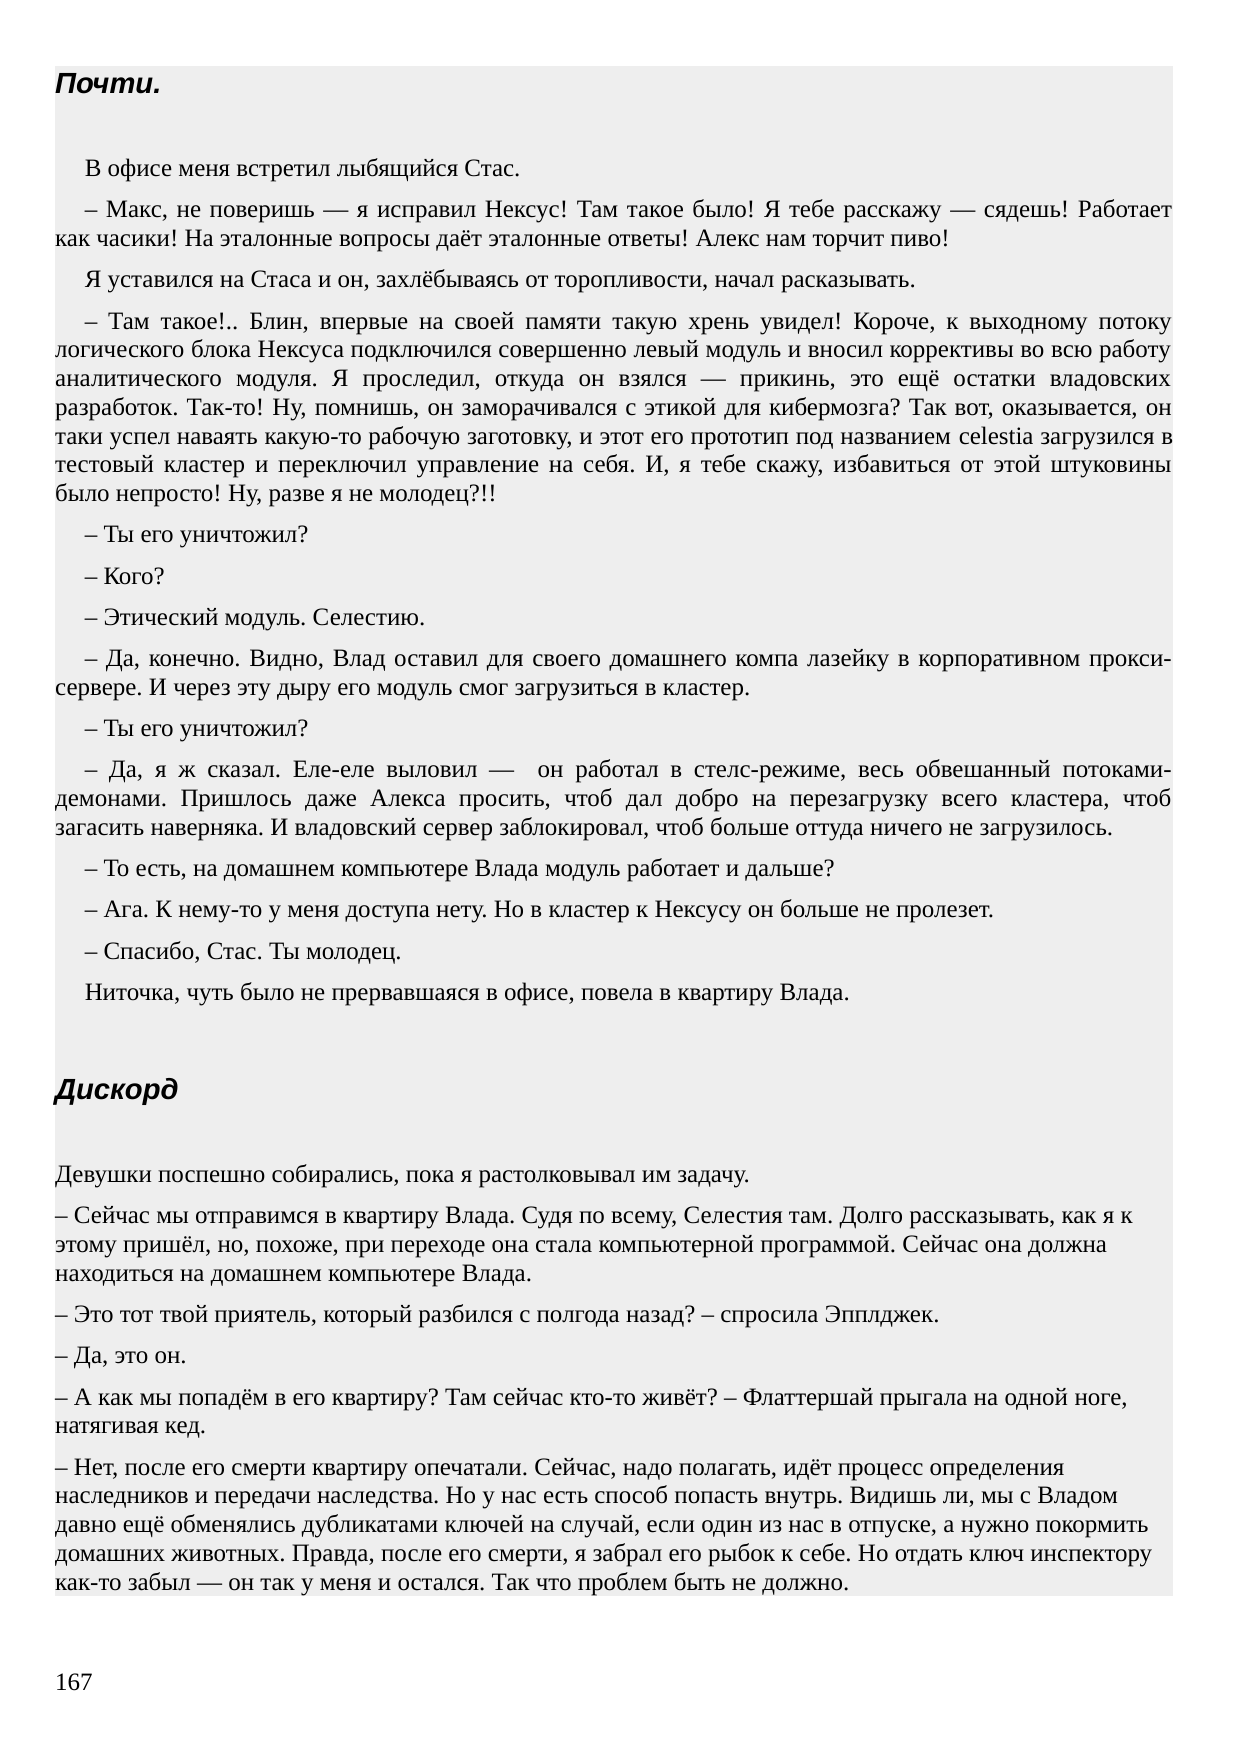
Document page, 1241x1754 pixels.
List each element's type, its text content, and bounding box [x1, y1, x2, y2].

text Девушки поспешно собирались, пока я растолковывал им задачу. [55, 1159, 1173, 1188]
text – Ты его уничтожил? [55, 519, 1173, 548]
text – Да, конечно. Видно, Влад оставил для своего домашнего компа лазейку в корпоративном прокси-сервере. И через эту дыру его модуль смог загрузиться в кластер. [55, 643, 1173, 701]
text – Этический модуль. Селестию. [55, 602, 1173, 631]
text – Кого? [55, 561, 1173, 589]
text – А как мы попадём в его квартиру? Там сейчас кто-то живёт? – Флаттершай прыгала на одной ноге, натягивая кед. [55, 1382, 1173, 1439]
text – Это тот твой приятель, который разбился с полгода назад? – спросила Эпплджек. [55, 1299, 1173, 1328]
text Ниточка, чуть было не прервавшаяся в офисе, повела в квартиру Влада. [55, 977, 1173, 1006]
subtitle Дискорд [55, 1072, 1173, 1106]
text – Нет, после его смерти квартиру опечатали. Сейчас, надо полагать, идёт процесс определения наследников и передачи наследства. Но у нас есть способ попасть внутрь. Видишь ли, мы с Владом давно ещё обменялись дубликатами ключей на случай, если один из нас в отпуске, а нужно покормить домашних животных. Правда, после его смерти, я забрал его рыбок к себе. Но отдать ключ инспектору как-то забыл — он так у меня и остался. Так что проблем быть не должно. [55, 1452, 1173, 1596]
text – Да, я ж сказал. Еле-еле выловил — он работал в стелс-режиме, весь обвешанный потоками-демонами. Пришлось даже Алекса просить, чтоб дал добро на перезагрузку всего кластера, чтоб загасить наверняка. И владовский сервер заблокировал, чтоб больше оттуда ничего не загрузилось. [55, 754, 1173, 841]
text – Там такое!.. Блин, впервые на своей памяти такую хрень увидел! Короче, к выходному потоку логического блока Нексуса подключился совершенно левый модуль и вносил коррективы во всю работу аналитического модуля. Я проследил, откуда он взялся — прикинь, это ещё остатки владовских разработок. Так-то! Ну, помнишь, он заморачивался с этикой для кибермозга? Так вот, оказывается, он таки успел наваять какую-то рабочую заготовку, и этот его прототип под названием celestia загрузился в тестовый кластер и переключил управление на себя. И, я тебе скажу, избавиться от этой штуковины было непросто! Ну, разве я не молодец?!! [55, 306, 1173, 507]
text Я уставился на Стаса и он, захлёбываясь от торопливости, начал расказывать. [55, 264, 1173, 293]
text – Да, это он. [55, 1341, 1173, 1369]
text – Сейчас мы отправимся в квартиру Влада. Судя по всему, Селестия там. Долго рассказывать, как я к этому пришёл, но, похоже, при переходе она стала компьютерной программой. Сейчас она должна находиться на домашнем компьютере Влада. [55, 1201, 1173, 1287]
text В офисе меня встретил лыбящийся Стас. [55, 153, 1173, 182]
text – Спасибо, Стас. Ты молодец. [55, 936, 1173, 964]
text – Ты его уничтожил? [55, 713, 1173, 742]
text – Макс, не поверишь — я исправил Нексус! Там такое было! Я тебе расскажу — сядешь! Работает как часики! На эталонные вопросы даёт эталонные ответы! Алекс нам торчит пиво! [55, 194, 1173, 252]
text – Ага. К нему-то у меня доступа нету. Но в кластер к Нексусу он больше не пролезет. [55, 894, 1173, 923]
subtitle Почти. [55, 66, 1173, 99]
text – То есть, на домашнем компьютере Влада модуль работает и дальше? [55, 853, 1173, 882]
